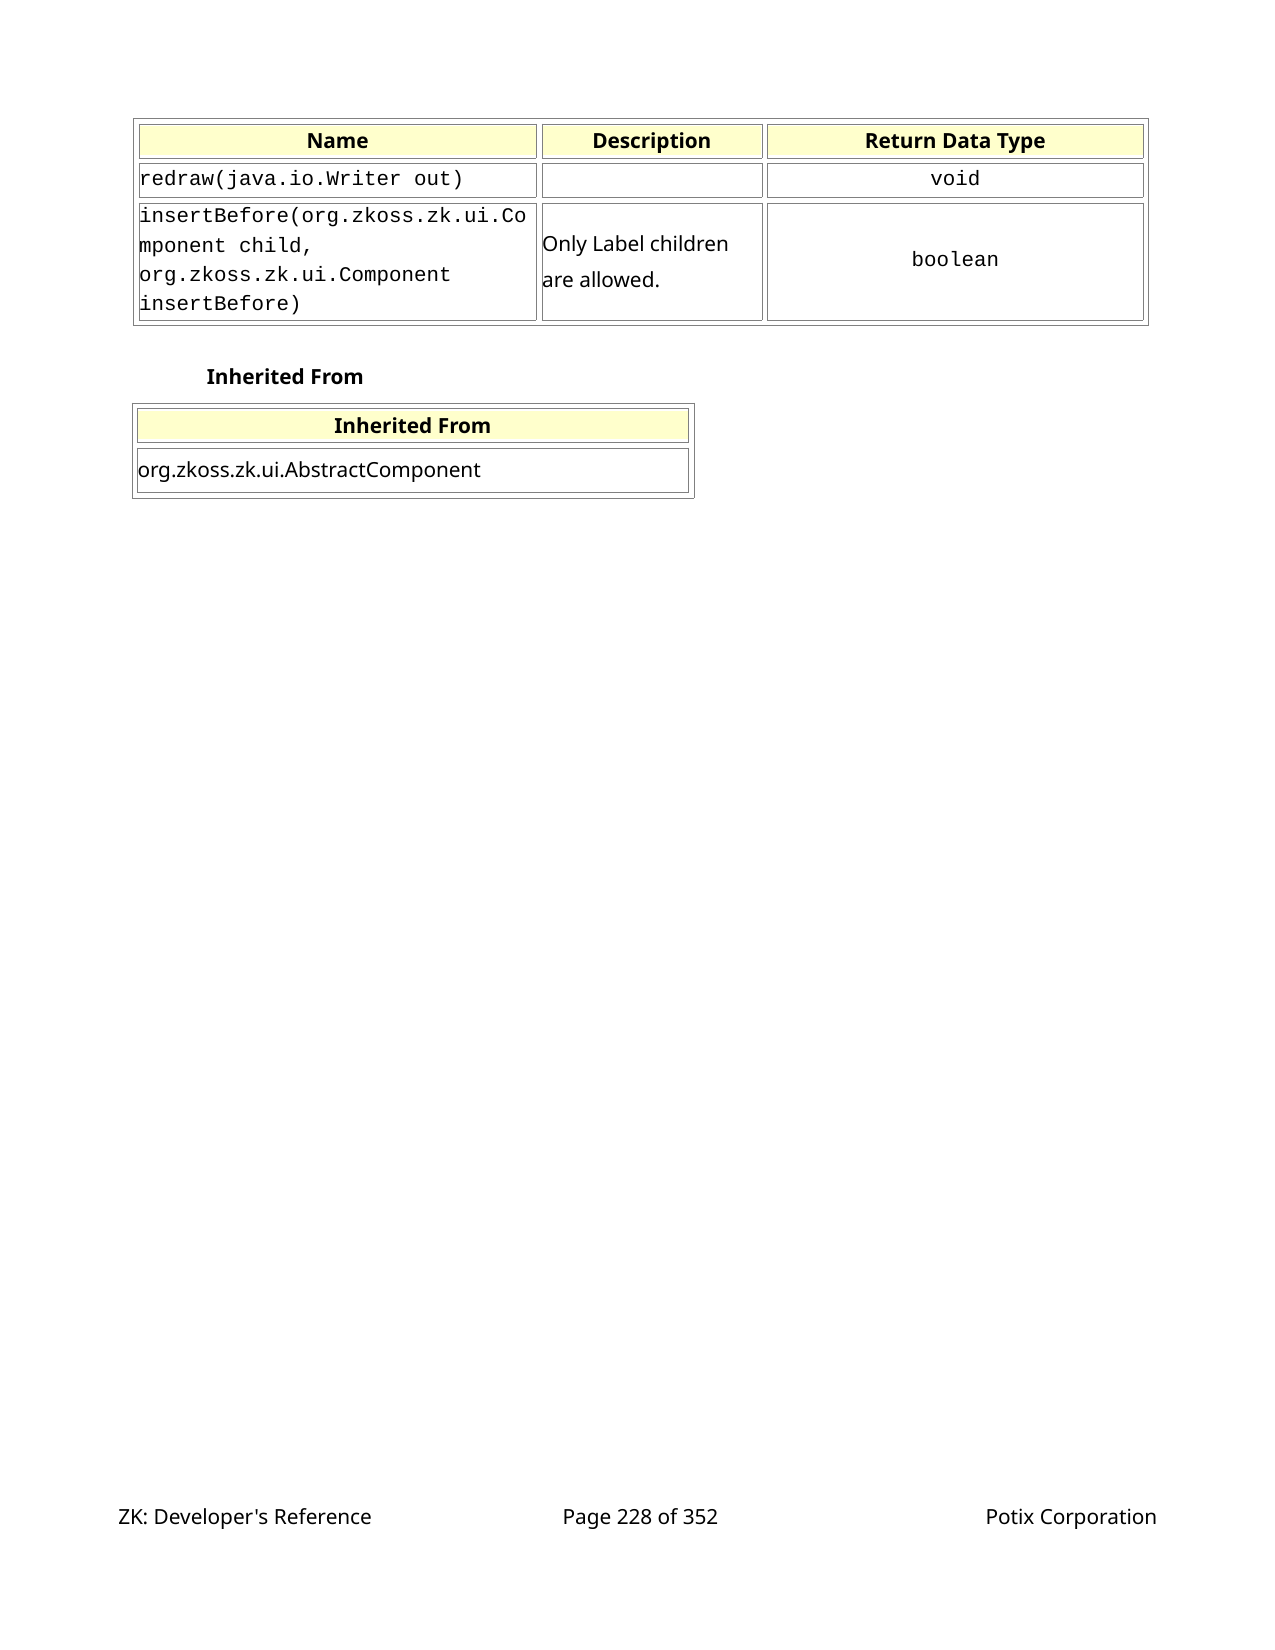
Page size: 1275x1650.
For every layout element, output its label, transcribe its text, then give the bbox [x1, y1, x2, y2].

table_cell org.zkoss.zk.ui.AbstractComponent [134, 442, 691, 492]
table_cell [543, 164, 762, 197]
subtitle Inherited From [207, 362, 1157, 390]
table_header Return Data Type [764, 119, 1146, 158]
table_cell insertBefore(org.zkoss.zk.ui.Component child, org.zkoss.zk.ui.Component insertBefore) [136, 197, 539, 320]
table_cell void [764, 158, 1146, 197]
table_cell [539, 158, 764, 197]
table_header Description [539, 119, 764, 158]
table_cell boolean [764, 197, 1146, 320]
table_cell Only Label children are allowed. [539, 197, 764, 320]
table_header Name [136, 119, 539, 158]
table_cell redraw(java.io.Writer out) [136, 158, 539, 197]
table_header Inherited From [134, 404, 691, 442]
